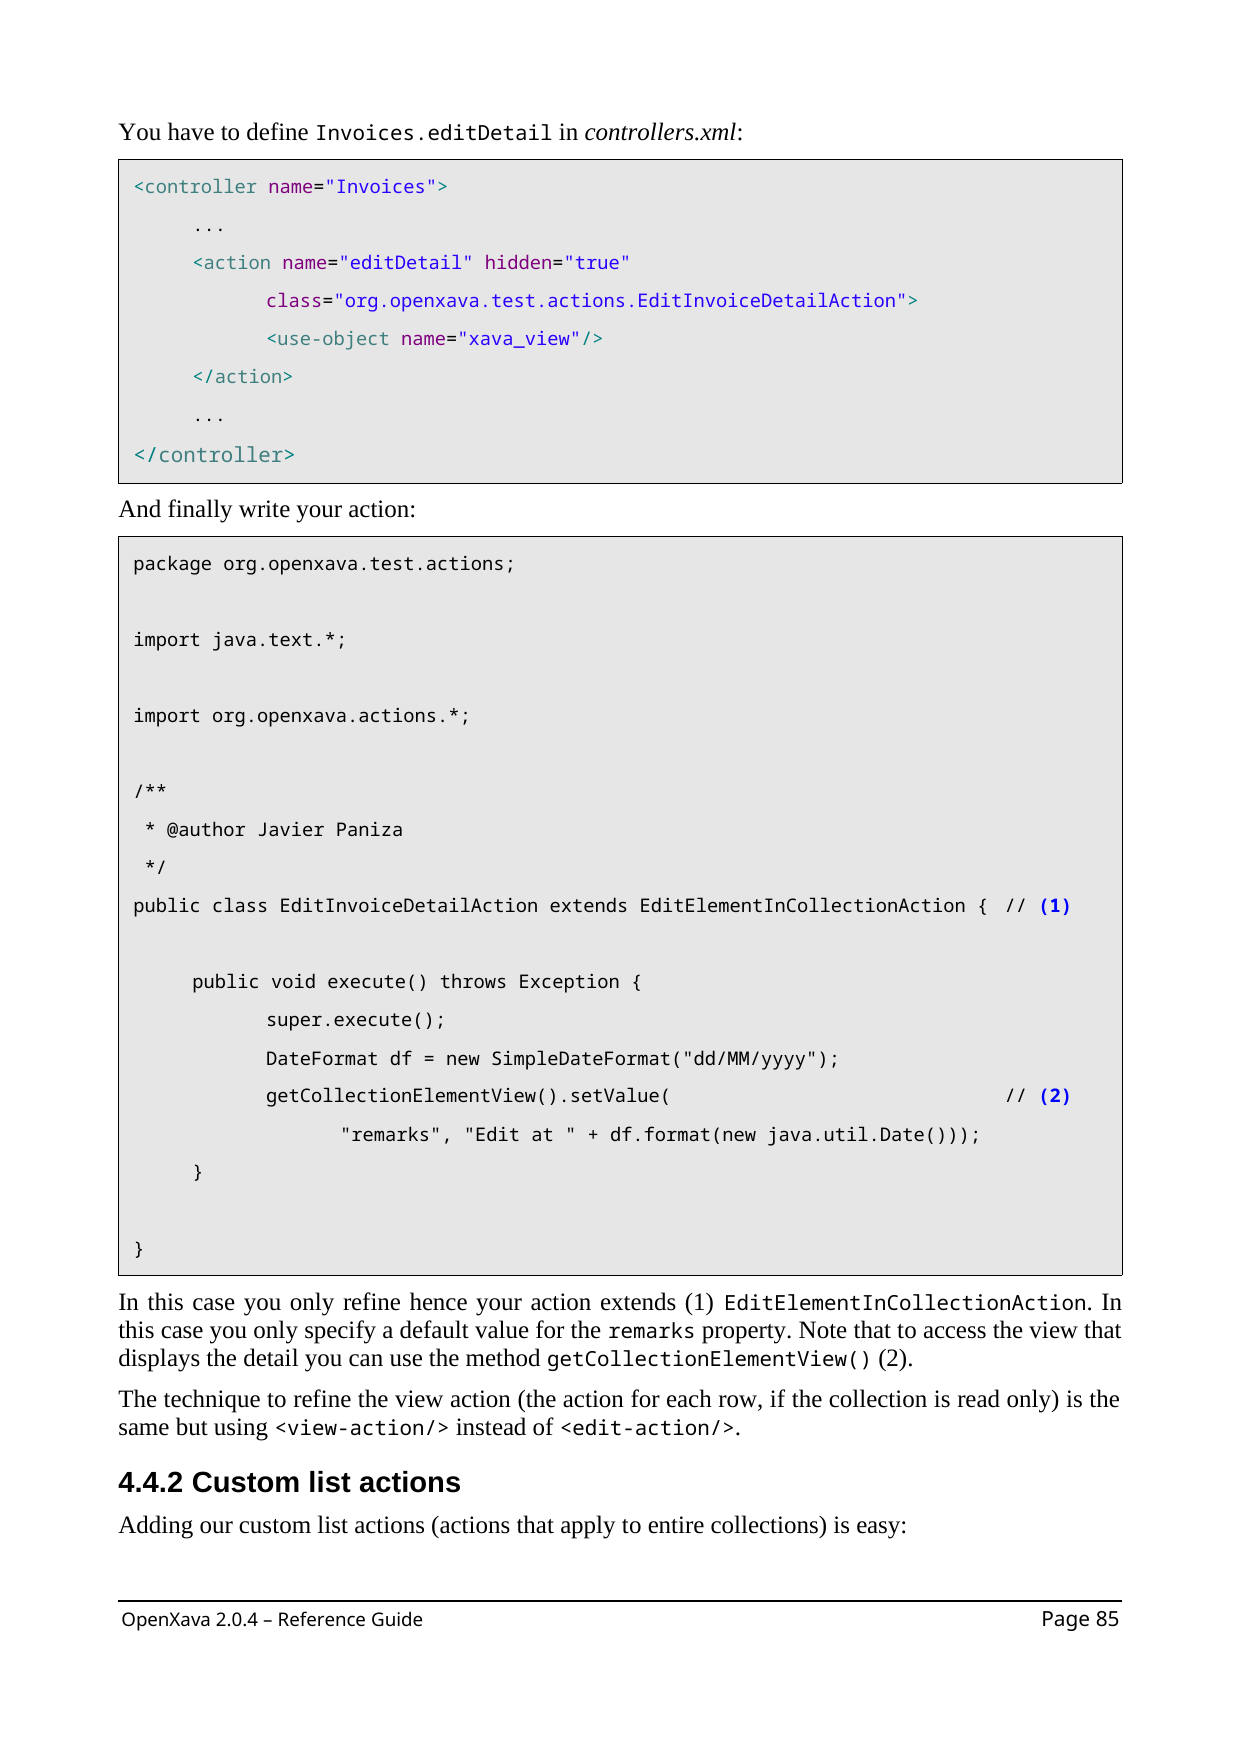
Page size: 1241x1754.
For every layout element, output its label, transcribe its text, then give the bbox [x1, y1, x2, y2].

text ... [119, 197, 1122, 235]
text } [119, 1220, 1122, 1275]
text And finally write your action: [118, 496, 1122, 523]
text ... [119, 387, 1122, 425]
text * @author Javier Paniza [119, 802, 1122, 840]
text <controller name="Invoices"> [119, 160, 1122, 197]
subtitle Custom list actions [118, 1466, 1122, 1499]
text </controller> [119, 425, 1122, 483]
text class="org.openxava.test.actions.EditInvoiceDetailAction"> [119, 273, 1122, 311]
text import org.openxava.actions.*; [119, 688, 1122, 726]
text Adding our custom list actions (actions that apply to entire collections) is easy: [118, 1511, 1122, 1539]
text You have to define Invoices.editDetail in controllers.xml: [118, 118, 1122, 146]
text } [119, 1144, 1122, 1182]
text super.execute(); [119, 992, 1122, 1030]
text <action name="editDetail" hidden="true" [119, 235, 1122, 273]
text <use-object name="xava_view"/> [119, 311, 1122, 349]
text getCollectionElementView().setValue( // (2) [119, 1068, 1122, 1106]
text </action> [119, 349, 1122, 387]
text public class EditInvoiceDetailAction extends EditElementInCollectionAction { // (1) [119, 878, 1122, 916]
text public void execute() throws Exception { [119, 954, 1122, 992]
text "remarks", "Edit at " + df.format(new java.util.Date())); [119, 1106, 1122, 1144]
text The technique to refine the view action (the action for each row, if the collection is read only) is the same but using <view-action/> instead of <edit-action/>. [118, 1385, 1122, 1441]
text */ [119, 840, 1122, 878]
text /** [119, 764, 1122, 802]
text DateFormat df = new SimpleDateFormat("dd/MM/yyyy"); [119, 1030, 1122, 1068]
text import java.text.*; [119, 612, 1122, 650]
text package org.openxava.test.actions; [119, 537, 1122, 574]
text In this case you only refine hence your action extends (1) EditElementInCollectionAction. In this case you only specify a default value for the remarks property. Note that to access the view that displays the detail you can use the method getCollectionElementView() (2). [118, 1288, 1122, 1373]
